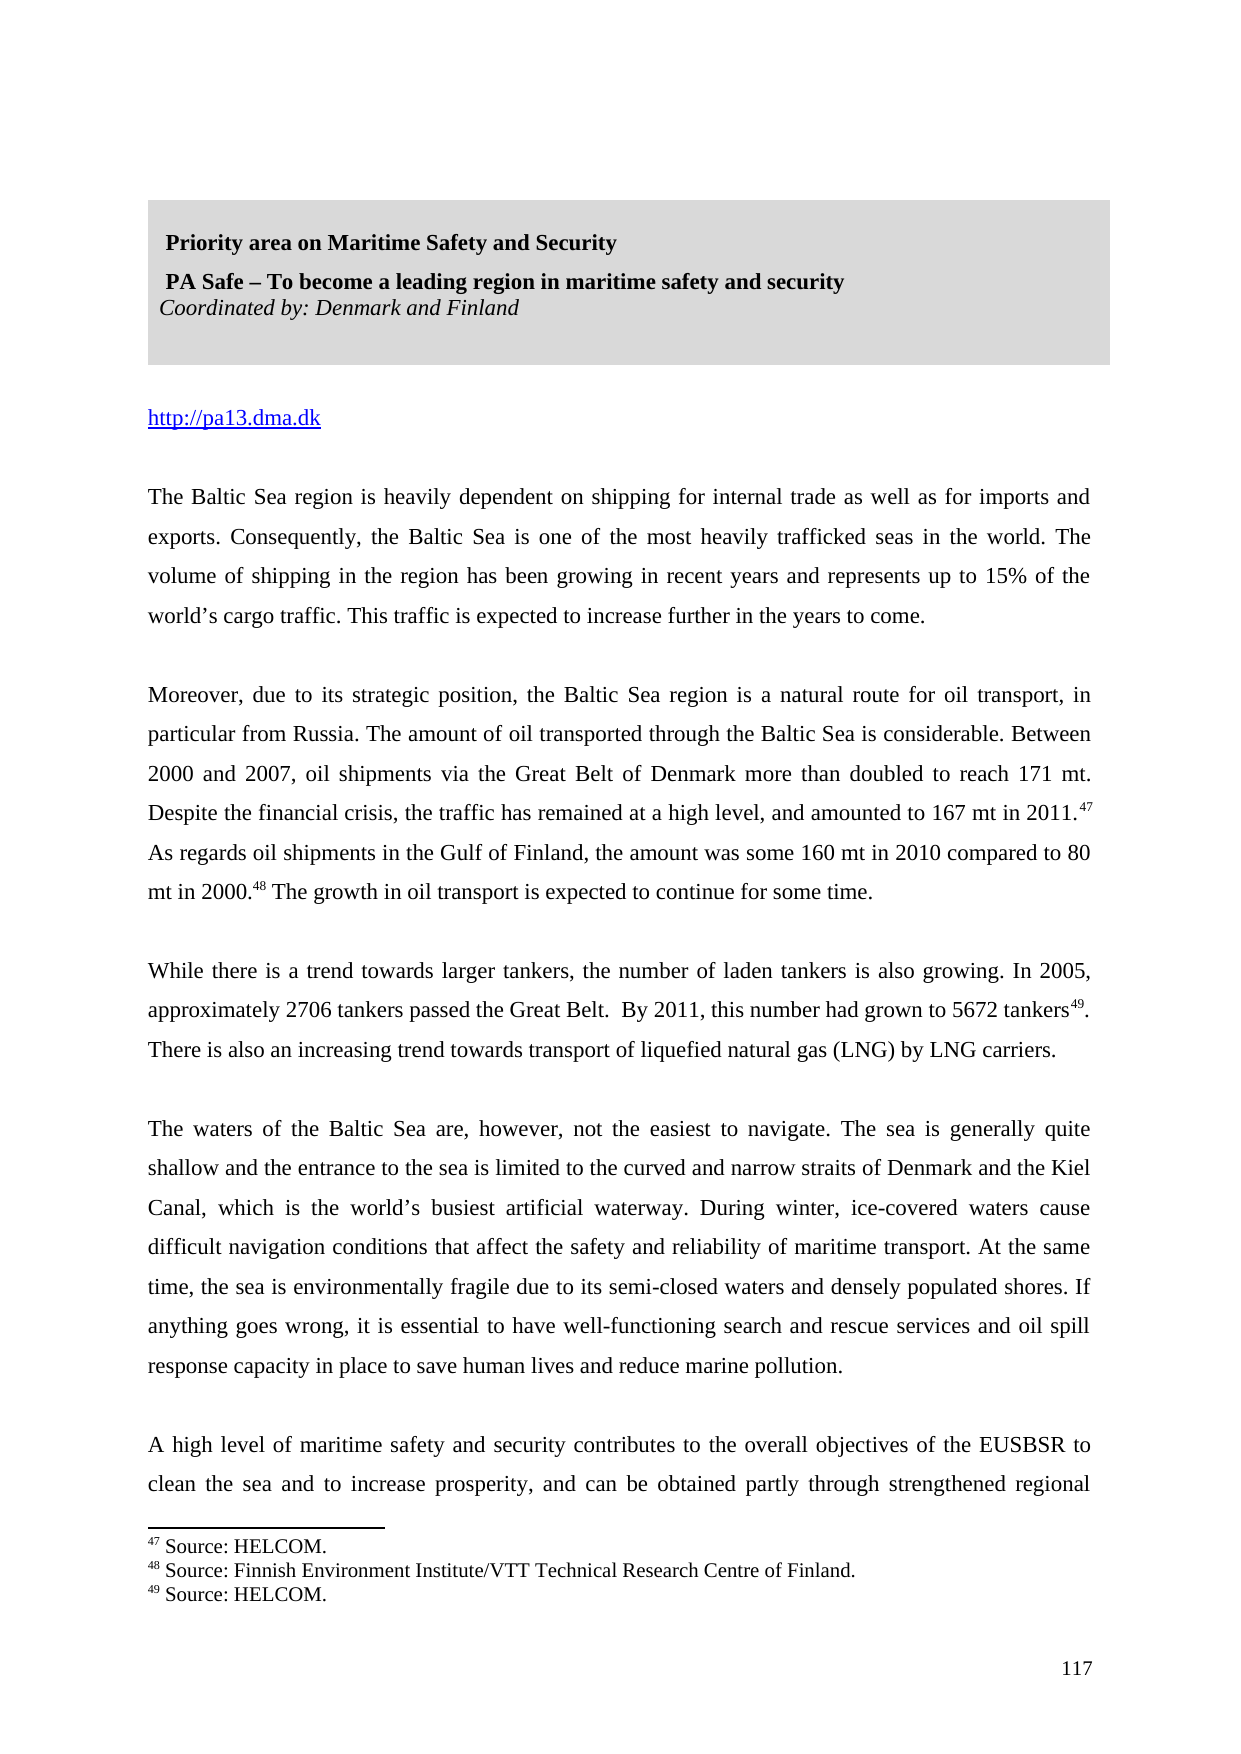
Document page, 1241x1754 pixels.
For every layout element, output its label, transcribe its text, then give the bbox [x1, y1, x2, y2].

text A high level of maritime safety and security contributes to the overall objectives of the EUSBSR to clean the sea and to increase prosperity, and can be obtained partly through strengthened regional [148, 1431, 1093, 1497]
text The Baltic Sea region is heavily dependent on shipping for internal trade as well as for imports and exports. Consequently, the Baltic Sea is one of the most heavily trafficked seas in the world. The volume of shipping in the region has been growing in recent years and represents up to 15% of the world’s cargo traffic. This traffic is expected to increase further in the years to come. [148, 483, 1093, 628]
text Moreover, due to its strategic position, the Baltic Sea region is a natural route for oil transport, in particular from Russia. The amount of oil transported through the Baltic Sea is considerable. Between 2000 and 2007, oil shipments via the Great Belt of Denmark more than doubled to reach 171 mt. Despite the financial crisis, the traffic has remained at a high level, and amounted to 167 mt in 2011. As regards oil shipments in the Gulf of Finland, the amount was some 160 mt in 2010 compared to 80 mt in 2000. The growth in oil transport is expected to continue for some time. [148, 681, 1093, 904]
text While there is a trend towards larger tankers, the number of laden tankers is also growing. In 2005, approximately 2706 tankers passed the Great Belt. By 2011, this number had grown to 5672 tankers. [148, 957, 1093, 1023]
text The waters of the Baltic Sea are, however, not the easiest to navigate. The sea is generally quite shallow and the entrance to the sea is limited to the curved and narrow straits of Denmark and the Kiel Canal, which is the world’s busiest artificial waterway. During winter, ice-covered waters cause difficult navigation conditions that affect the safety and reliability of maritime transport. At the same time, the sea is environmentally fragile due to its semi-closed waters and densely populated shores. If anything goes wrong, it is essential to have well-functioning search and rescue services and oil spill response capacity in place to save human lives and reduce marine pollution. [148, 1115, 1093, 1378]
text http://pa13.dma.dk [148, 404, 1093, 431]
text Source: HELCOM. [148, 1534, 1093, 1558]
text Source: HELCOM. [148, 1582, 1093, 1606]
text There is also an increasing trend towards transport of liquefied natural gas (LNG) by LNG carriers. [148, 1036, 1093, 1062]
table_header Priority area on Maritime Safety and Security PA Safe – To become a leading region in maritime safety and security [148, 200, 1110, 294]
table_cell Coordinated by: Denmark and Finland [148, 294, 1110, 365]
text Source: Finnish Environment Institute/VTT Technical Research Centre of Finland. [148, 1558, 1093, 1582]
